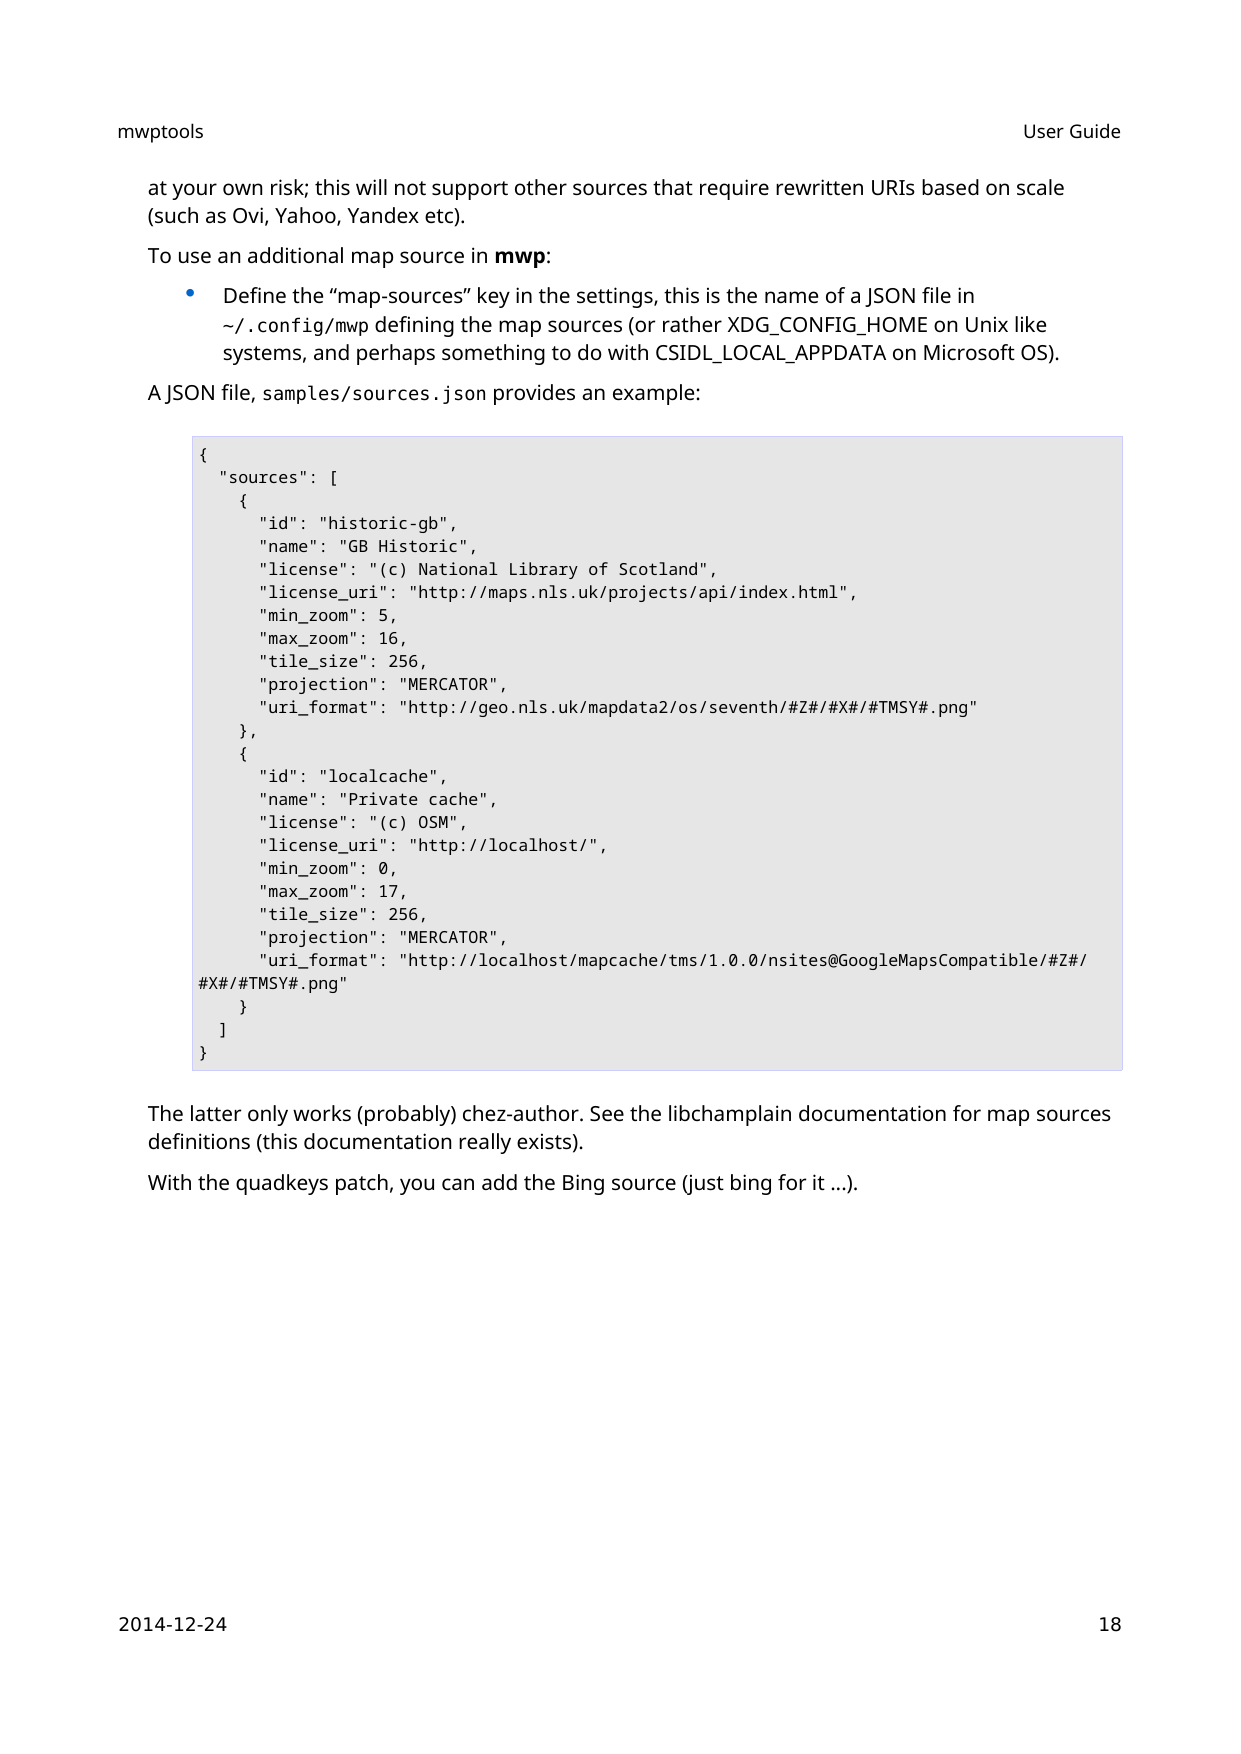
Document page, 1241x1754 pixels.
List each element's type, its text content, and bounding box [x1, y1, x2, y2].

text "sources": [ [193, 459, 1122, 482]
text A JSON file, samples/sources.json provides an example: [148, 378, 1122, 407]
text "max_zoom": 16, [193, 620, 1122, 643]
text "name": "GB Historic", [193, 528, 1122, 551]
text }, [193, 712, 1122, 735]
text { [193, 437, 1122, 459]
text "uri_format": "http://geo.nls.uk/mapdata2/os/seventh/#Z#/#X#/#TMSY#.png" [193, 689, 1122, 712]
text } [193, 989, 1122, 1012]
text "id": "historic-gb", [193, 505, 1122, 528]
text "name": "Private cache", [193, 781, 1122, 804]
text "tile_size": 256, [193, 643, 1122, 666]
text To use an additional map source in mwp: [148, 241, 1122, 270]
text The latter only works (probably) chez-author. See the libchamplain documentation for map sources definitions (this documentation really exists). [148, 1099, 1122, 1156]
text "license_uri": "http://maps.nls.uk/projects/api/index.html", [193, 574, 1122, 597]
text "min_zoom": 0, [193, 851, 1122, 873]
text "min_zoom": 5, [193, 597, 1122, 620]
list Define the “map-sources” key in the settings, this is the name of a JSON file in ~/.config/mwp defining the map sources (or rather XDG_CONFIG_HOME on Unix like systems, and perhaps something to do with CSIDL_LOCAL_APPDATA on Microsoft OS). [185, 282, 1122, 367]
text ] [193, 1012, 1122, 1035]
text at your own risk; this will not support other sources that require rewritten URIs based on scale (such as Ovi, Yahoo, Yandex etc). [148, 173, 1122, 229]
text "projection": "MERCATOR", [193, 666, 1122, 689]
text "max_zoom": 17, [193, 873, 1122, 897]
text "license_uri": "http://localhost/", [193, 827, 1122, 851]
text "license": "(c) OSM", [193, 804, 1122, 827]
text "uri_format": "http://localhost/mapcache/tms/1.0.0/nsites@GoogleMapsCompatible/#Z#/#X#/#TMSY#.png" [193, 943, 1122, 989]
text "license": "(c) National Library of Scotland", [193, 551, 1122, 574]
text { [193, 735, 1122, 758]
text } [193, 1035, 1122, 1070]
text With the quadkeys patch, you can add the Bing source (just bing for it ...). [148, 1168, 1122, 1196]
text "id": "localcache", [193, 758, 1122, 781]
text "projection": "MERCATOR", [193, 919, 1122, 943]
text "tile_size": 256, [193, 897, 1122, 919]
text { [193, 482, 1122, 505]
